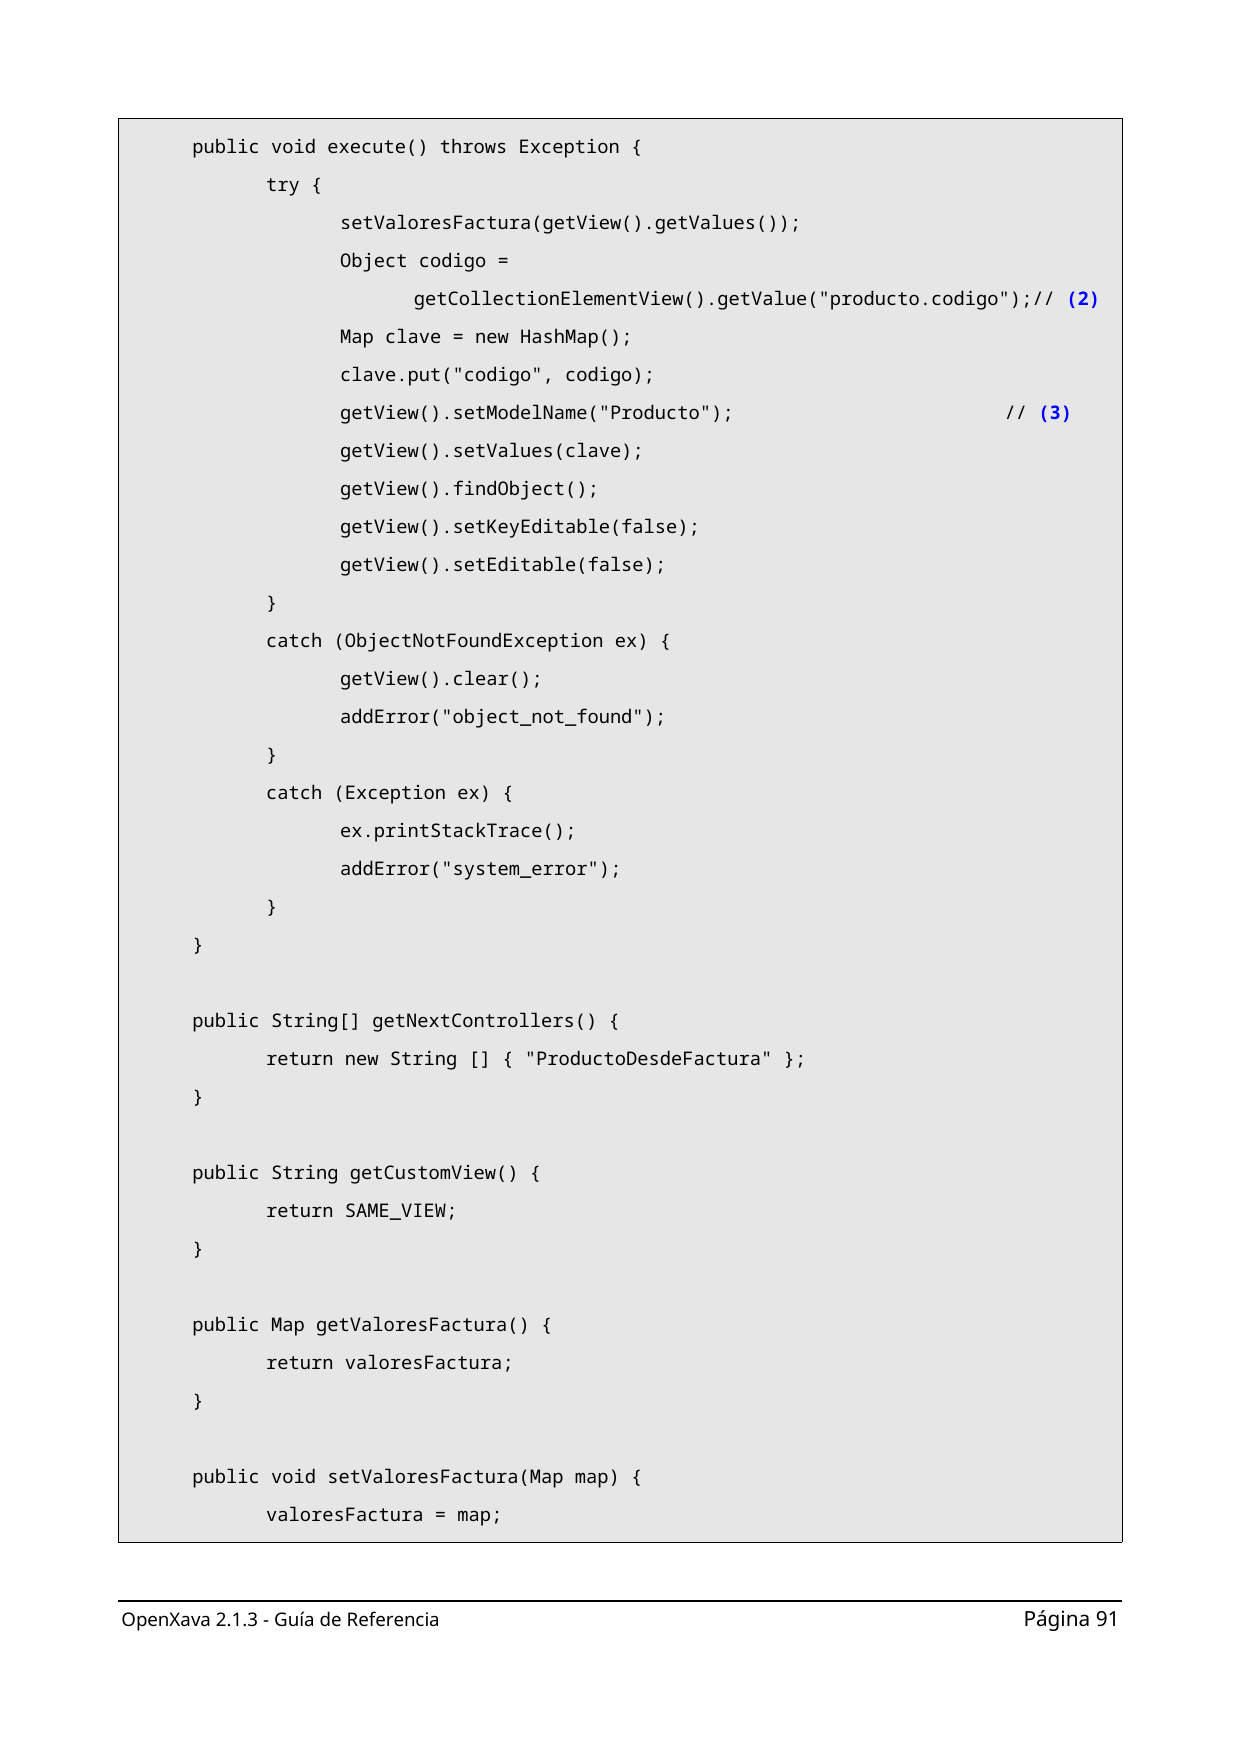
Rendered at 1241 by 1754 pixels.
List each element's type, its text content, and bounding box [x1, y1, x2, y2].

text catch (Exception ex) { [119, 764, 1122, 802]
text getView().setKeyEditable(false); [119, 498, 1122, 536]
text public String getCustomView() { [119, 1145, 1122, 1183]
text clave.put("codigo", codigo); [119, 346, 1122, 384]
text Map clave = new HashMap(); [119, 308, 1122, 346]
text return SAME_VIEW; [119, 1183, 1122, 1221]
text } [119, 574, 1122, 612]
text getView().setEditable(false); [119, 536, 1122, 574]
text } [119, 878, 1122, 917]
text getView().setValues(clave); [119, 422, 1122, 460]
text } [119, 1373, 1122, 1411]
text } [119, 1221, 1122, 1259]
text addError("system_error"); [119, 841, 1122, 878]
text } [119, 726, 1122, 764]
text Object codigo = [119, 232, 1122, 270]
text getView().setModelName("Producto"); // (3) [119, 384, 1122, 422]
text valoresFactura = map; [119, 1487, 1122, 1542]
text public void execute() throws Exception { [119, 119, 1122, 156]
text } [119, 1069, 1122, 1107]
text return valoresFactura; [119, 1335, 1122, 1373]
text getCollectionElementView().getValue("producto.codigo");// (2) [119, 270, 1122, 308]
text try { [119, 156, 1122, 194]
text setValoresFactura(getView().getValues()); [119, 194, 1122, 232]
text ex.printStackTrace(); [119, 802, 1122, 841]
text public Map getValoresFactura() { [119, 1297, 1122, 1335]
text } [119, 917, 1122, 954]
text getView().clear(); [119, 650, 1122, 688]
text addError("object_not_found"); [119, 688, 1122, 726]
text getView().findObject(); [119, 460, 1122, 498]
text return new String [] { "ProductoDesdeFactura" }; [119, 1031, 1122, 1069]
text public void setValoresFactura(Map map) { [119, 1449, 1122, 1487]
text public String[] getNextControllers() { [119, 993, 1122, 1031]
text catch (ObjectNotFoundException ex) { [119, 612, 1122, 650]
